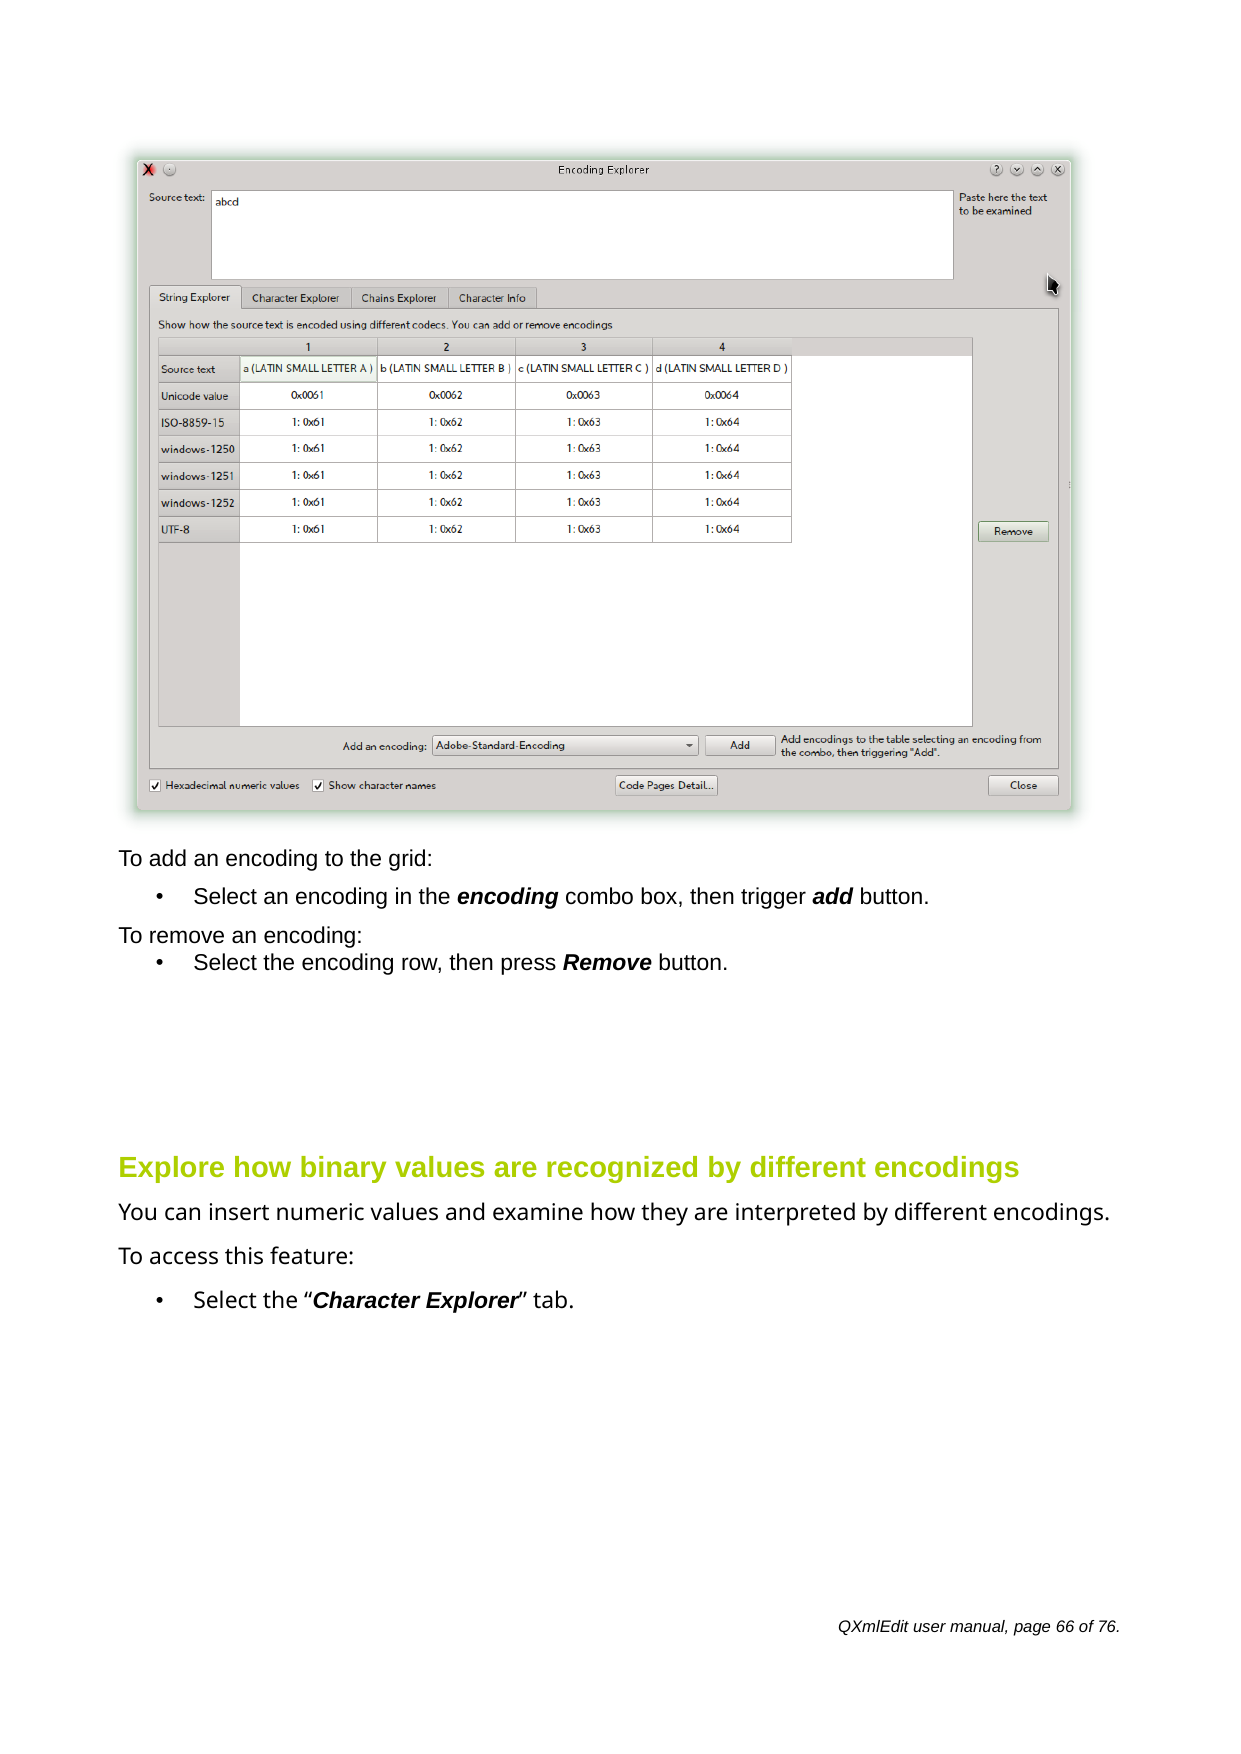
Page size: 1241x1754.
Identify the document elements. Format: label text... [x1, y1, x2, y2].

text To access this feature: [118, 1240, 1122, 1271]
list Select the “Character Explorer” tab. [156, 1284, 1122, 1315]
text To remove an encoding: [118, 922, 1122, 948]
picture [101, 124, 1106, 845]
list Select an encoding in the encoding combo box, then trigger add button. [156, 883, 1122, 910]
text You can insert numeric values and examine how they are interpreted by different encodings. [118, 1196, 1122, 1228]
text To add an encoding to the grid: [118, 844, 1122, 871]
subtitle Explore how binary values are recognized by different encodings [118, 1150, 1122, 1184]
list Select the encoding row, then press Remove button. [156, 948, 1122, 975]
